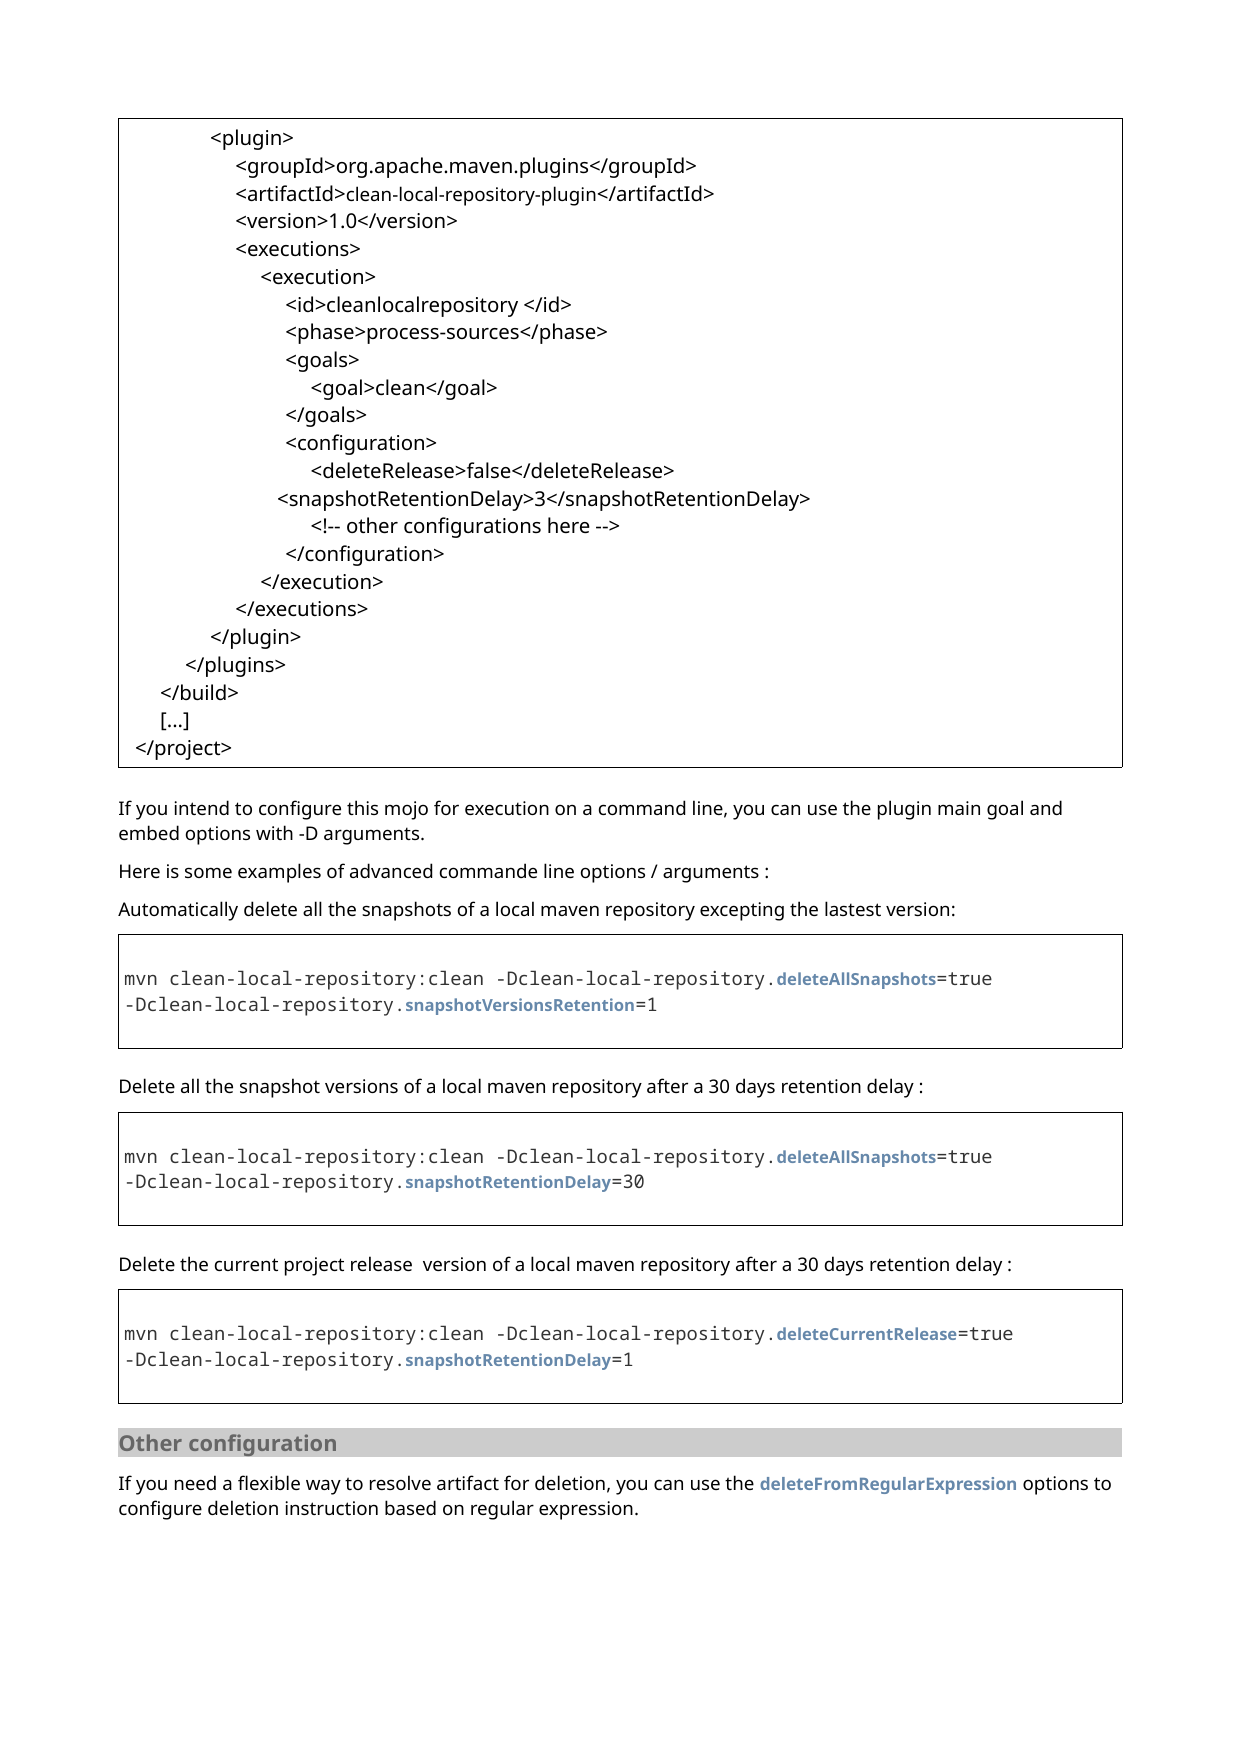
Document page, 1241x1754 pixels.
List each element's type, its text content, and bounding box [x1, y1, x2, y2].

text Automatically delete all the snapshots of a local maven repository excepting the lastest version: [118, 896, 1122, 922]
text If you intend to configure this mojo for execution on a command line, you can use the plugin main goal and embed options with -D arguments. [118, 795, 1122, 846]
text If you need a flexible way to resolve artifact for deletion, you can use the deleteFromRegularExpression options to configure deletion instruction based on regular expression. [118, 1470, 1122, 1521]
table_header mvn clean-local-repository:clean -Dclean-local-repository.deleteAllSnapshots=true -Dclean-local-repository.snapshotVersionsRetention=1 [119, 935, 1122, 1048]
text Delete all the snapshot versions of a local maven repository after a 30 days retention delay : [118, 1074, 1122, 1099]
table_header <plugin> <groupId>org.apache.maven.plugins</groupId> <artifactId>clean-local-repository-plugin</artifactId> <version>1.0</version> <executions> <execution> <id>cleanlocalrepository </id> <phase>process-sources</phase> <goals> <goal>clean</goal> </goals> <configuration> <deleteRelease>false</deleteRelease> <snapshotRetentionDelay>3</snapshotRetentionDelay> <!-- other configurations here --> </configuration> </execution> </executions> </plugin> </plugins> </build> [...] </project> [119, 119, 1122, 767]
table_header mvn clean-local-repository:clean -Dclean-local-repository.deleteCurrentRelease=true -Dclean-local-repository.snapshotRetentionDelay=1 [119, 1290, 1122, 1403]
subtitle Other configuration [118, 1428, 1122, 1457]
text Here is some examples of advanced commande line options / arguments : [118, 858, 1122, 884]
text Delete the current project release version of a local maven repository after a 30 days retention delay : [118, 1251, 1122, 1276]
table_header mvn clean-local-repository:clean -Dclean-local-repository.deleteAllSnapshots=true -Dclean-local-repository.snapshotRetentionDelay=30 [119, 1113, 1122, 1225]
